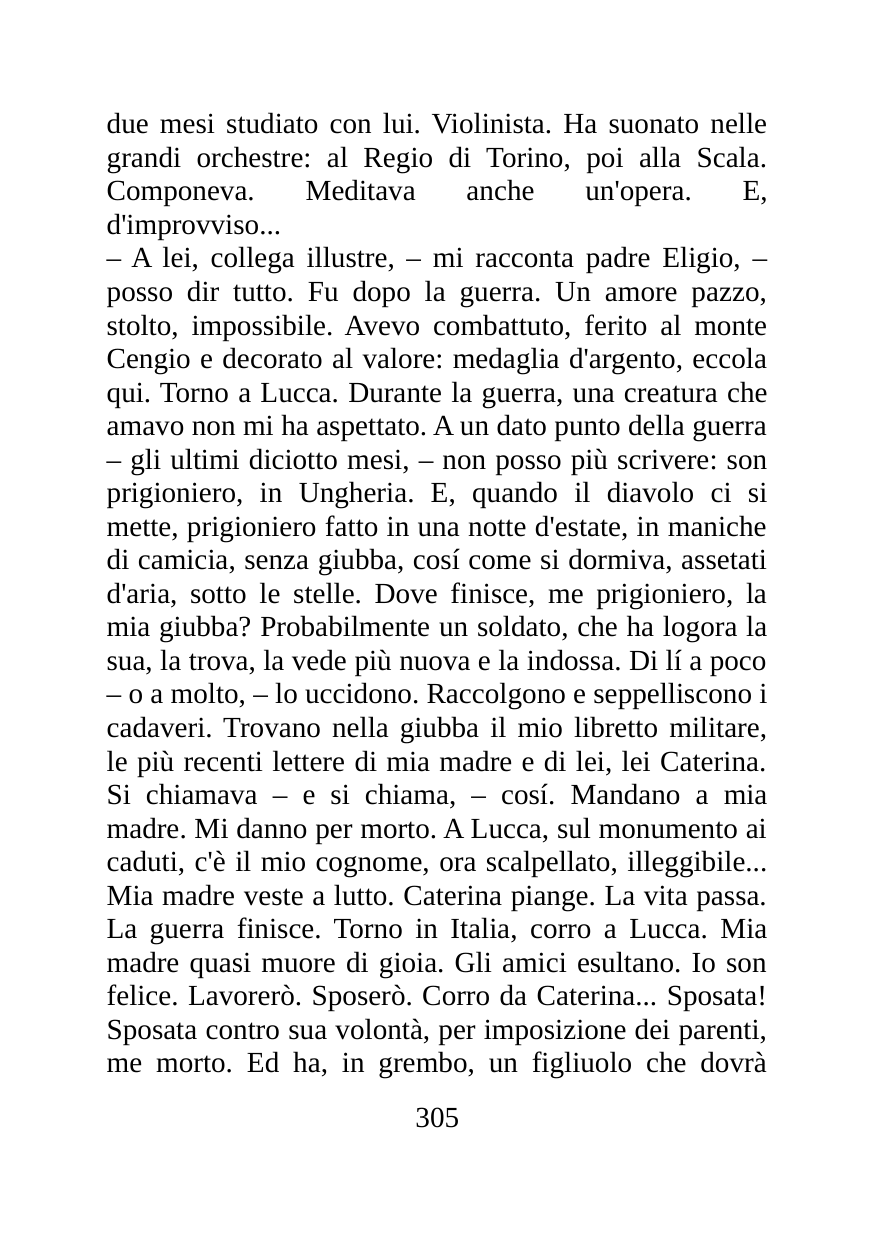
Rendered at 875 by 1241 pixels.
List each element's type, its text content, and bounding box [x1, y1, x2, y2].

text due mesi studiato con lui. Violinista. Ha suonato nelle grandi orchestre: al Regio di Torino, poi alla Scala. Componeva. Meditava anche un'opera. E, d'improvviso... [106, 106, 768, 241]
text – A lei, collega illustre, – mi racconta padre Eligio, – posso dir tutto. Fu dopo la guerra. Un amore pazzo, stolto, impossibile. Avevo combattuto, ferito al monte Cengio e decorato al valore: medaglia d'argento, eccola qui. Torno a Lucca. Durante la guerra, una creatura che amavo non mi ha aspettato. A un dato punto della guerra – gli ultimi diciotto mesi, – non posso più scrivere: son prigioniero, in Ungheria. E, quando il diavolo ci si mette, prigioniero fatto in una notte d'estate, in maniche di camicia, senza giubba, cosí come si dormiva, assetati d'aria, sotto le stelle. Dove finisce, me prigioniero, la mia giubba? Probabilmente un soldato, che ha logora la sua, la trova, la vede più nuova e la indossa. Di lí a poco – o a molto, – lo uccidono. Raccolgono e seppelliscono i cadaveri. Trovano nella giubba il mio libretto militare, le più recenti lettere di mia madre e di lei, lei Caterina. Si chiamava – e si chiama, – cosí. Mandano a mia madre. Mi danno per morto. A Lucca, sul monumento ai caduti, c'è il mio cognome, ora scalpellato, illeggibile... Mia madre veste a lutto. Caterina piange. La vita passa. La guerra finisce. Torno in Italia, corro a Lucca. Mia madre quasi muore di gioia. Gli amici esultano. Io son felice. Lavorerò. Sposerò. Corro da Caterina... Sposata! Sposata contro sua volontà, per imposizione dei parenti, me morto. Ed ha, in grembo, un figliuolo che dovrà [106, 241, 768, 1079]
